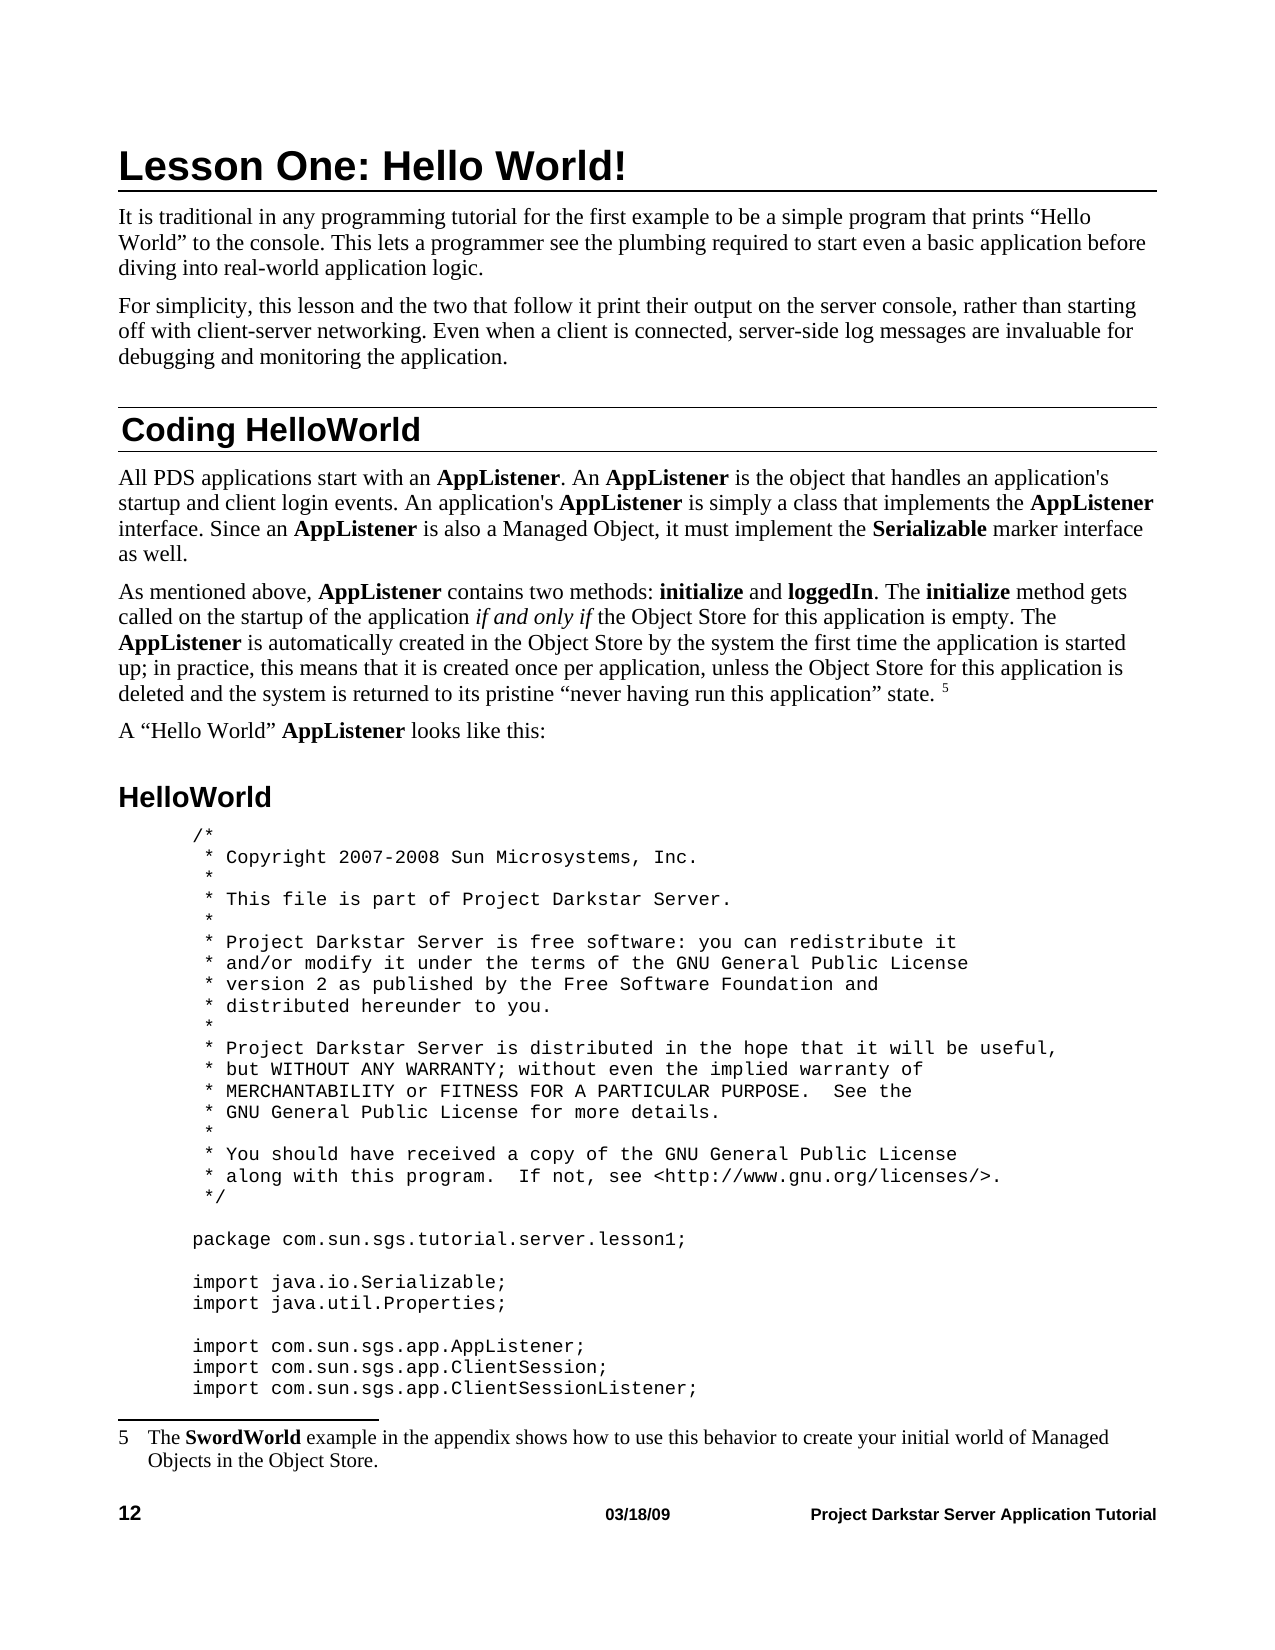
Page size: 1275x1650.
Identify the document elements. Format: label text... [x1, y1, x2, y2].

text * but WITHOUT ANY WARRANTY; without even the implied warranty of [192, 1060, 1098, 1081]
text For simplicity, this lesson and the two that follow it print their output on the server console, rather than starting off with client-server networking. Even when a client is connected, server-side log messages are invaluable for debugging and monitoring the application. [118, 293, 1157, 369]
subtitle Coding HelloWorld [118, 408, 1157, 451]
subtitle Lesson One: Hello World! [118, 143, 1157, 190]
text import com.sun.sgs.app.ClientSessionListener; [192, 1379, 1098, 1400]
text * distributed hereunder to you. [192, 996, 1098, 1018]
text * Project Darkstar Server is free software: you can redistribute it [192, 933, 1098, 954]
text */ [192, 1188, 1098, 1209]
text * [192, 869, 1098, 890]
text * This file is part of Project Darkstar Server. [192, 890, 1098, 911]
text * GNU General Public License for more details. [192, 1103, 1098, 1124]
text It is traditional in any programming tutorial for the first example to be a simple program that prints “Hello World” to the console. This lets a programmer see the plumbing required to start even a basic application before diving into real-world application logic. [118, 204, 1157, 281]
text * [192, 1018, 1098, 1039]
text * You should have received a copy of the GNU General Public License [192, 1145, 1098, 1166]
subtitle HelloWorld [118, 781, 1157, 814]
text The SwordWorld example in the appendix shows how to use this behavior to create your initial world of Managed Objects in the Object Store. [118, 1426, 1157, 1472]
text * [192, 911, 1098, 933]
text import java.io.Serializable; [192, 1273, 1098, 1294]
text All PDS applications start with an AppListener. An AppListener is the object that handles an application's startup and client login events. An application's AppListener is simply a class that implements the AppListener interface. Since an AppListener is also a Managed Object, it must implement the Serializable marker interface as well. [118, 465, 1157, 566]
text import java.util.Properties; [192, 1294, 1098, 1315]
text * along with this program. If not, see <http://www.gnu.org/licenses/>. [192, 1166, 1098, 1188]
text * and/or modify it under the terms of the GNU General Public License [192, 954, 1098, 975]
text * Project Darkstar Server is distributed in the hope that it will be useful, [192, 1039, 1098, 1060]
text As mentioned above, AppListener contains two methods: initialize and loggedIn. The initialize method gets called on the startup of the application if and only if the Object Store for this application is empty. The AppListener is automatically created in the Object Store by the system the first time the application is started up; in practice, this means that it is created once per application, unless the Object Store for this application is deleted and the system is returned to its pristine “never having run this application” state. [118, 579, 1157, 706]
text import com.sun.sgs.app.ClientSession; [192, 1358, 1098, 1379]
text * [192, 1124, 1098, 1145]
text * Copyright 2007-2008 Sun Microsystems, Inc. [192, 848, 1098, 869]
text import com.sun.sgs.app.AppListener; [192, 1336, 1098, 1358]
text package com.sun.sgs.tutorial.server.lesson1; [192, 1230, 1098, 1251]
text A “Hello World” AppListener looks like this: [118, 718, 1157, 744]
text * MERCHANTABILITY or FITNESS FOR A PARTICULAR PURPOSE. See the [192, 1081, 1098, 1103]
text * version 2 as published by the Free Software Foundation and [192, 975, 1098, 996]
